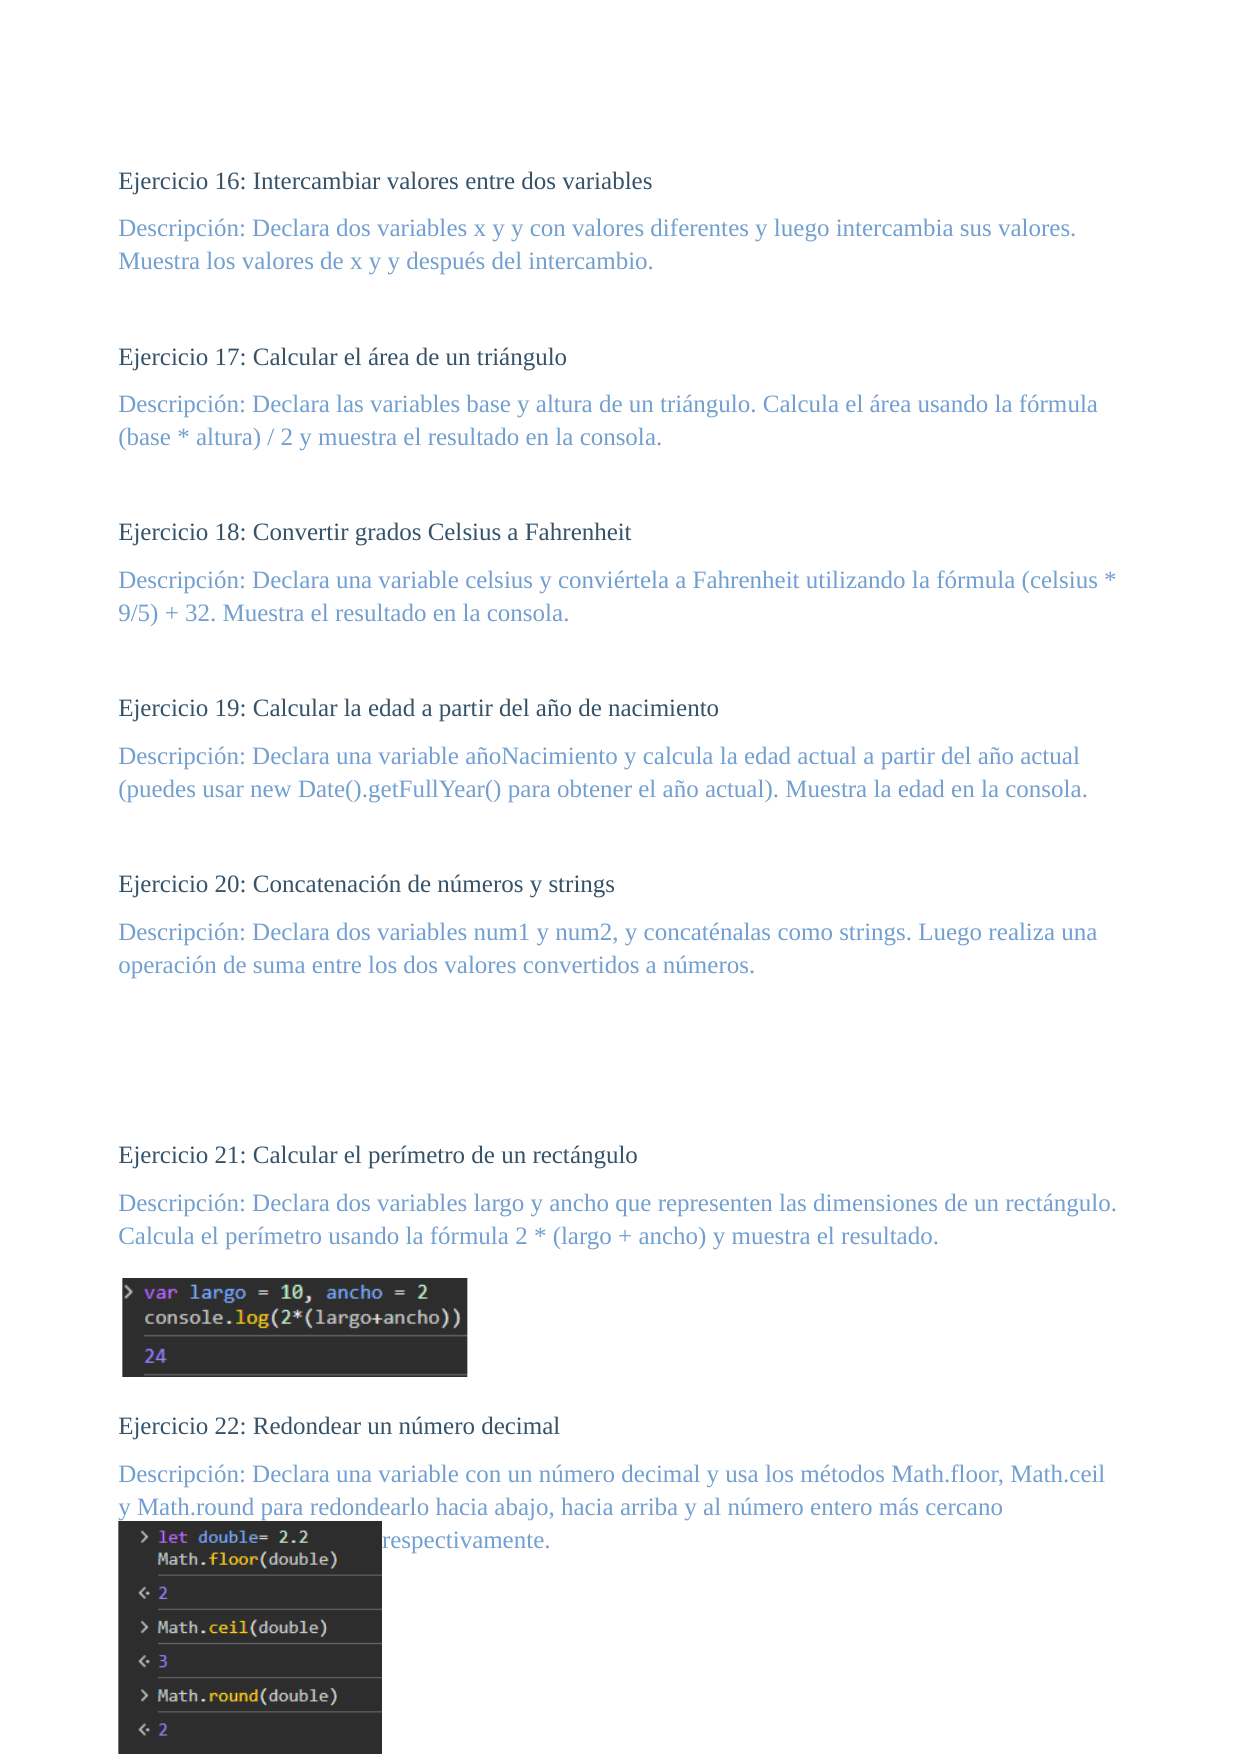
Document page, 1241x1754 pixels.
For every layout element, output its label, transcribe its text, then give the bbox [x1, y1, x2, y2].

text Ejercicio 18: Convertir grados Celsius a Fahrenheit [118, 517, 1122, 546]
text Ejercicio 20: Concatenación de números y strings [118, 869, 1122, 898]
text Ejercicio 16: Intercambiar valores entre dos variables [118, 166, 1122, 194]
picture [122, 1278, 468, 1377]
text Descripción: Declara dos variables x y y con valores diferentes y luego intercambia sus valores. Muestra los valores de x y y después del intercambio. [118, 213, 1122, 275]
text Descripción: Declara dos variables largo y ancho que representen las dimensiones de un rectángulo. Calcula el perímetro usando la fórmula 2 * (largo + ancho) y muestra el resultado. [118, 1188, 1122, 1249]
text Ejercicio 21: Calcular el perímetro de un rectángulo [118, 1140, 1122, 1169]
text Descripción: Declara una variable añoNacimiento y calcula la edad actual a partir del año actual (puedes usar new Date().getFullYear() para obtener el año actual). Muestra la edad en la consola. [118, 741, 1122, 803]
text Descripción: Declara una variable celsius y conviértela a Fahrenheit utilizando la fórmula (celsius * 9/5) + 32. Muestra el resultado en la consola. [118, 565, 1122, 627]
text Ejercicio 17: Calcular el área de un triángulo [118, 342, 1122, 370]
picture [118, 1521, 382, 1754]
text Ejercicio 19: Calcular la edad a partir del año de nacimiento [118, 693, 1122, 722]
text Descripción: Declara las variables base y altura de un triángulo. Calcula el área usando la fórmula (base * altura) / 2 y muestra el resultado en la consola. [118, 389, 1122, 451]
text Descripción: Declara una variable con un número decimal y usa los métodos Math.floor, Math.ceil y Math.round para redondearlo hacia abajo, hacia arriba y al número entero más cercano respectivamente. [118, 1459, 1122, 1553]
text Ejercicio 22: Redondear un número decimal [118, 1411, 1122, 1440]
text Descripción: Declara dos variables num1 y num2, y concaténalas como strings. Luego realiza una operación de suma entre los dos valores convertidos a números. [118, 917, 1122, 978]
